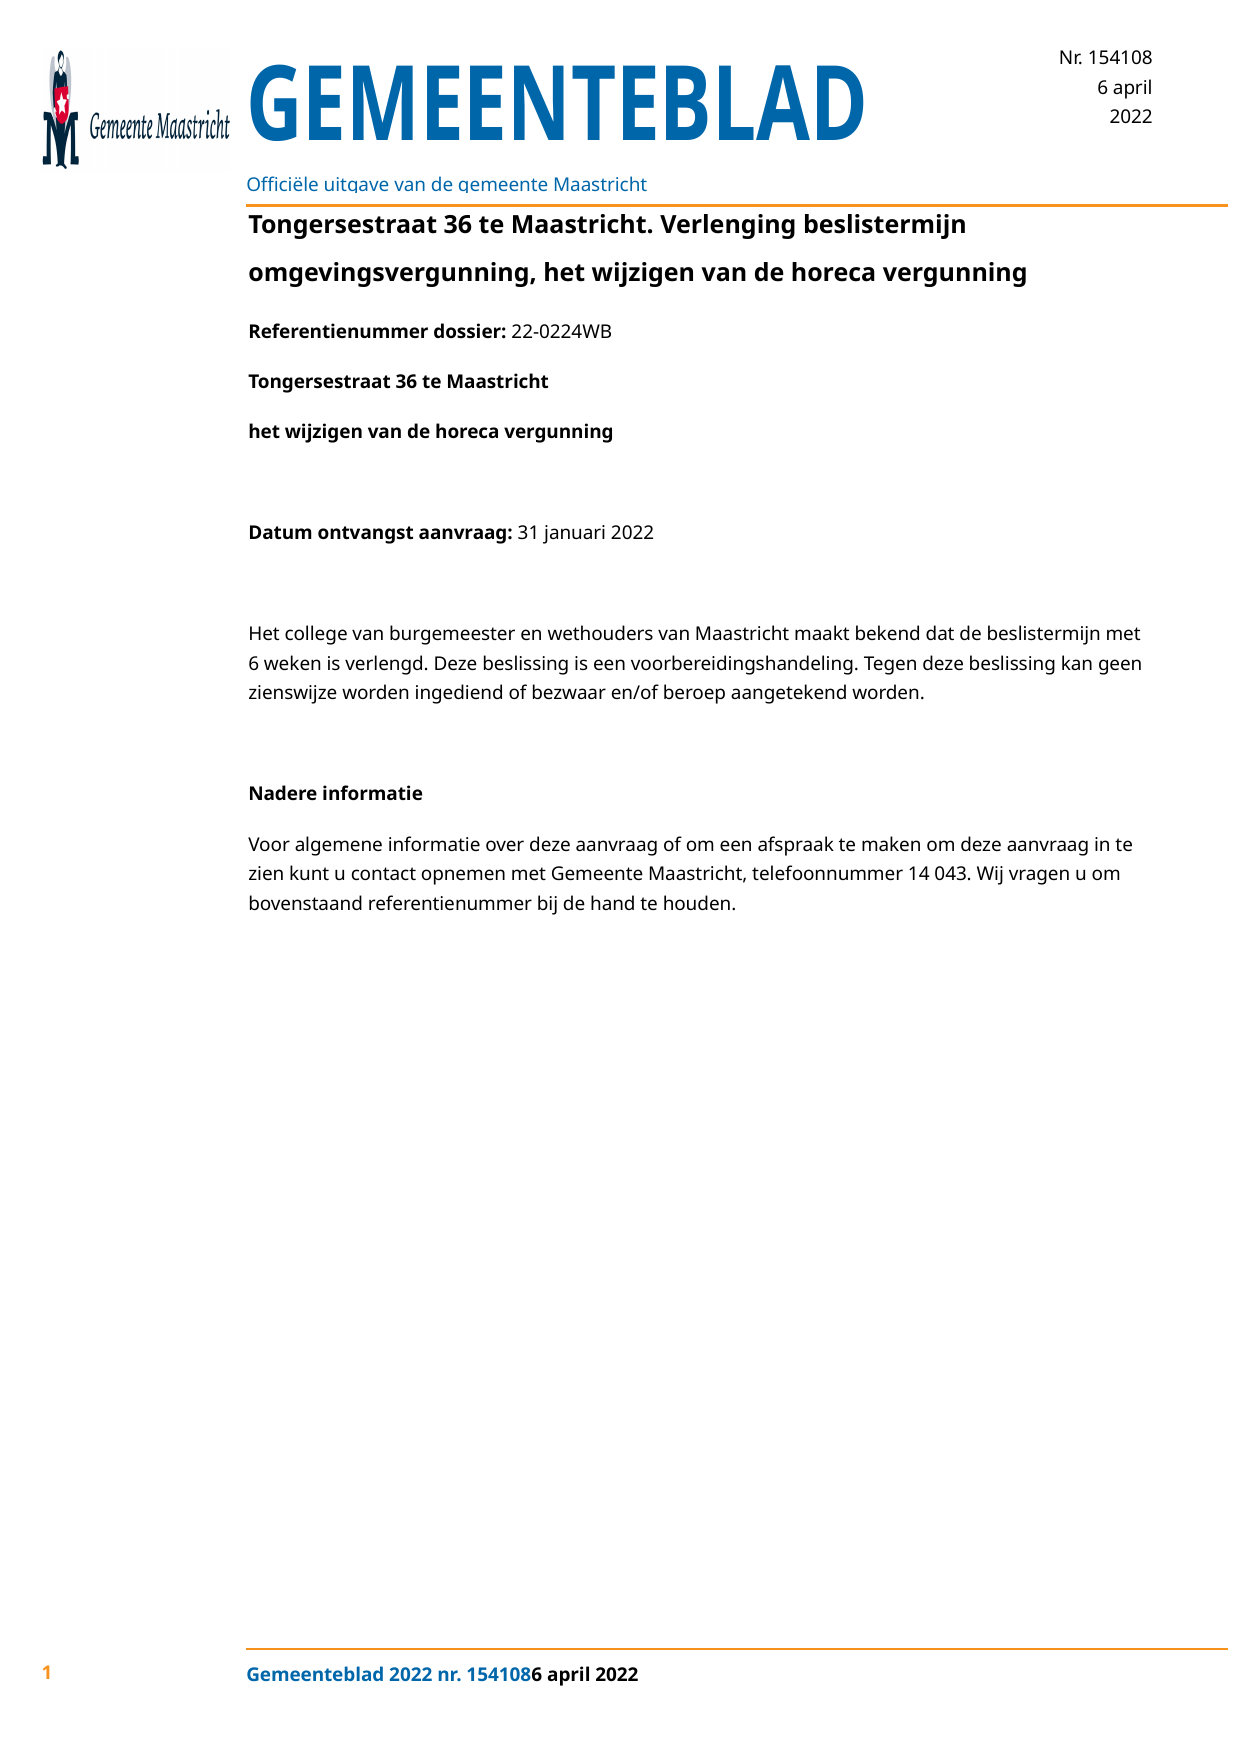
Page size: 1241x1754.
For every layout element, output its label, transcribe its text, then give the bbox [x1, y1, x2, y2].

text Voor algemene informatie over deze aanvraag of om een afspraak te maken om deze aanvraag in te zien kunt u contact opnemen met Gemeente Maastricht, telefoonnummer 14 043. Wij vragen u om bovenstaand referentienummer bij de hand te houden. [248, 831, 1152, 916]
text Tongersestraat 36 te Maastricht [248, 368, 1152, 394]
text Het college van burgemeester en wethouders van Maastricht maakt bekend dat de beslistermijn met 6 weken is verlengd. Deze beslissing is een voorbereidingshandeling. Tegen deze beslissing kan geen zienswijze worden ingediend of bezwaar en/of beroep aangetekend worden. [248, 620, 1152, 705]
text Nadere informatie [248, 780, 1152, 806]
text Tongersestraat 36 te Maastricht. Verlenging beslistermijn omgevingsvergunning, het wijzigen van de horeca vergunning [248, 207, 1152, 288]
text Referentienummer dossier: 22-0224WB [248, 318, 1152, 344]
picture [41, 47, 231, 172]
text het wijzigen van de horeca vergunning [248, 419, 1152, 444]
text Datum ontvangst aanvraag: 31 januari 2022 [248, 519, 1152, 545]
